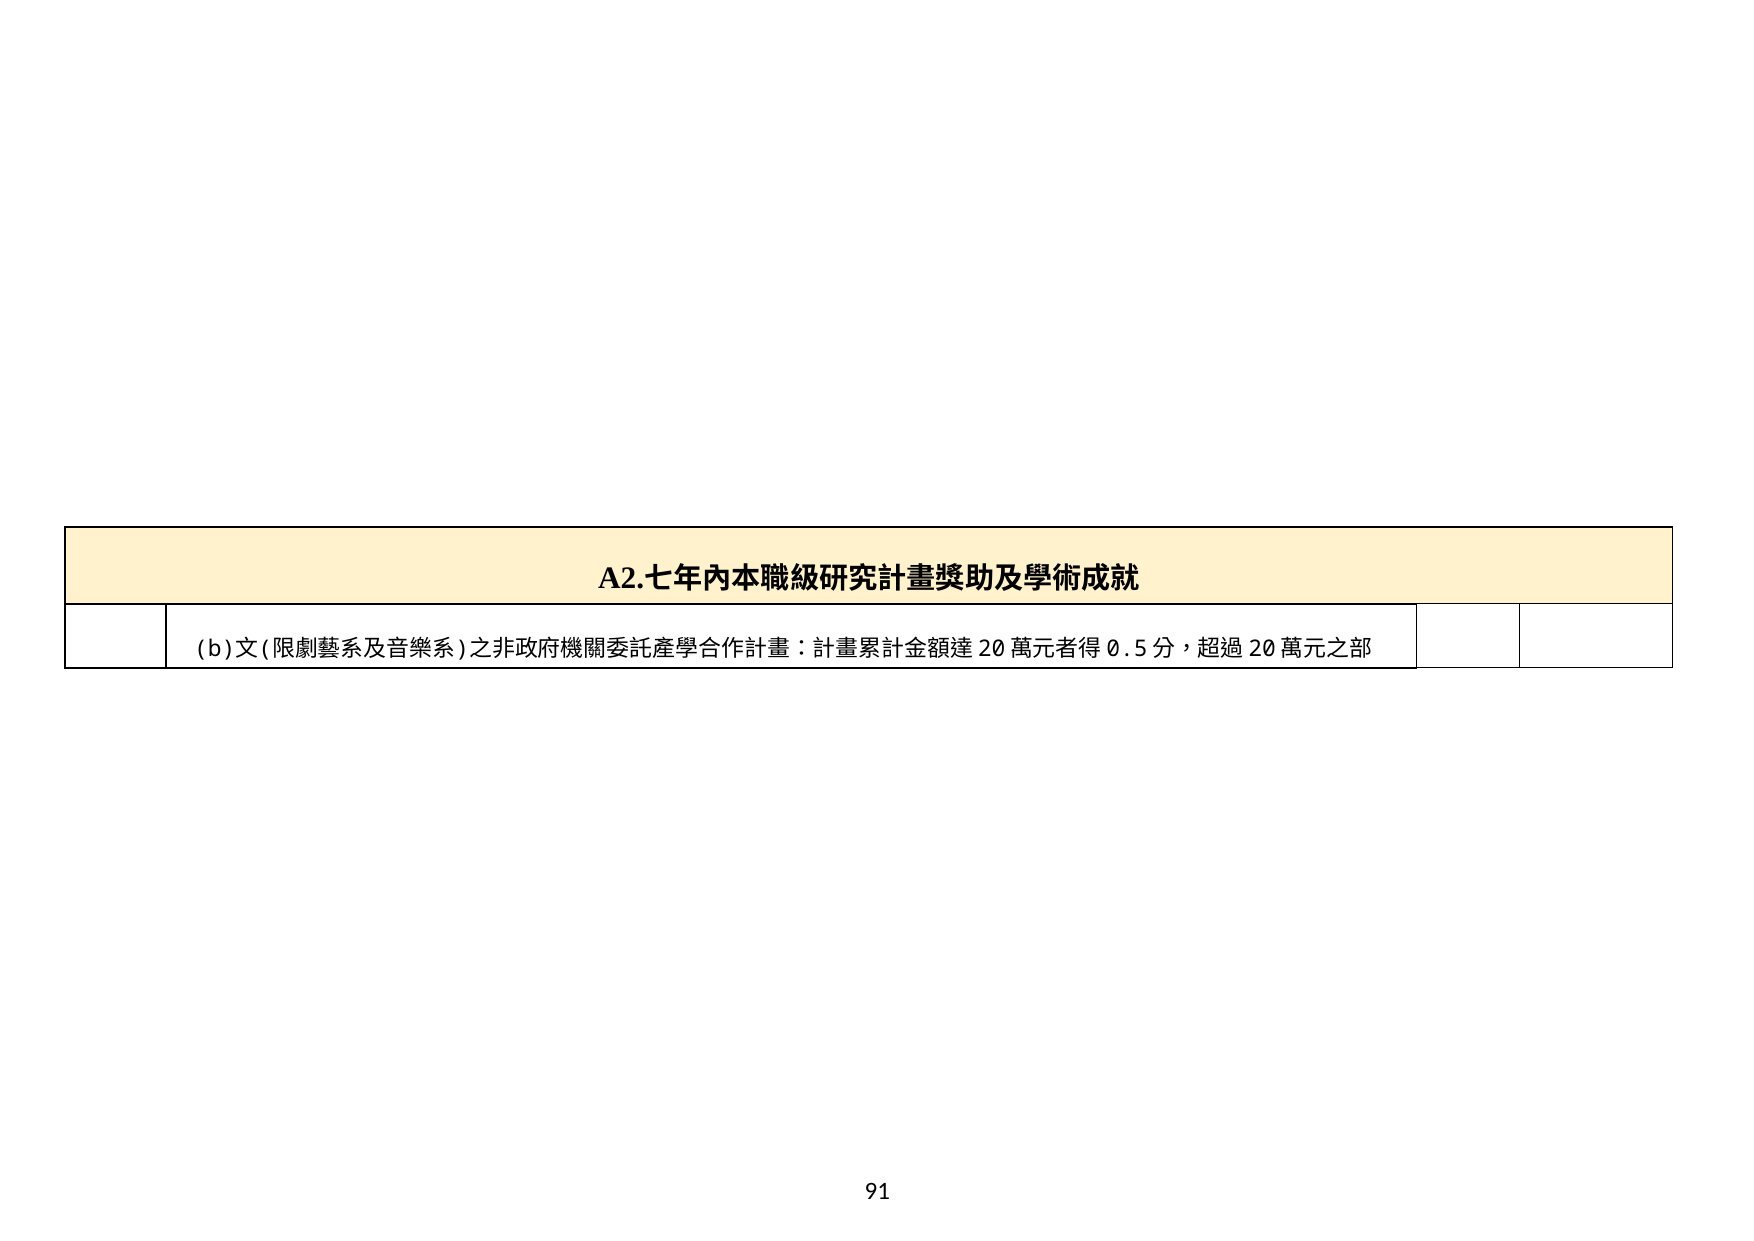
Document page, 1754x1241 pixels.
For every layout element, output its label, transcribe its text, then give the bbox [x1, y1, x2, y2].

table_cell [66, 605, 165, 667]
table_cell [1520, 604, 1672, 667]
table_cell (b)文(限劇藝系及音樂系)之非政府機關委託產學合作計畫：計畫累計金額達20萬元者得0.5分，超過20萬元之部 [167, 605, 1416, 667]
table_cell [1417, 604, 1519, 667]
table_header A2.七年內本職級研究計畫獎助及學術成就 [66, 528, 1672, 603]
